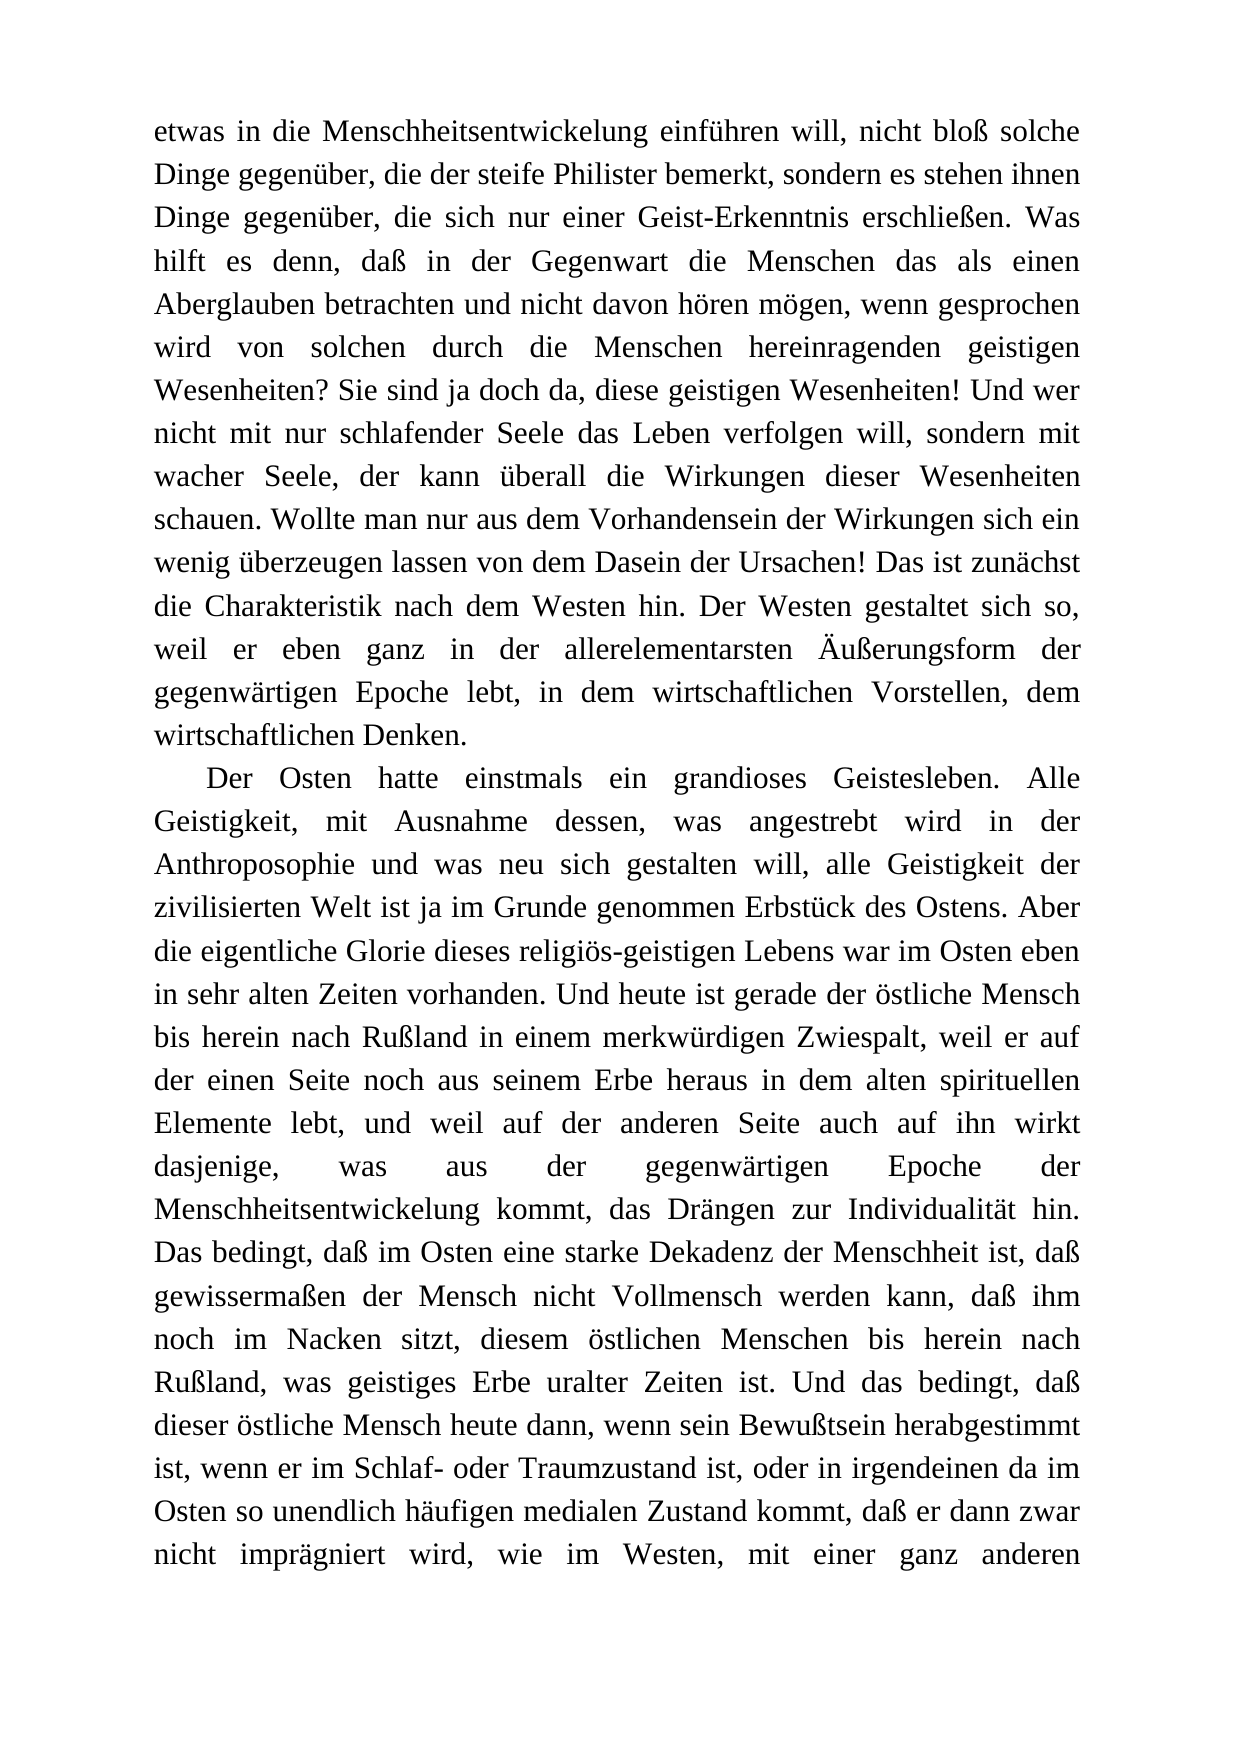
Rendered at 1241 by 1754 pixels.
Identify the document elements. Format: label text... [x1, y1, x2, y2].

text Der Osten hatte einstmals ein grandioses Geistesleben. Alle Geistigkeit, mit Ausnahme dessen, was angestrebt wird in der Anthroposophie und was neu sich gestalten will, alle Geistigkeit der zivilisierten Welt ist ja im Grunde genommen Erbstück des Ostens. Aber die eigentliche Glorie dieses religiös-geistigen Lebens war im Osten eben in sehr alten Zeiten vorhanden. Und heute ist gerade der östliche Mensch bis herein nach Rußland in einem merkwürdigen Zwiespalt, weil er auf der einen Seite noch aus seinem Erbe heraus in dem alten spirituellen Elemente lebt, und weil auf der anderen Seite auch auf ihn wirkt dasjenige, was aus der gegenwärtigen Epoche der Menschheitsentwickelung kommt, das Drängen zur Individualität hin. Das bedingt, daß im Osten eine starke Dekadenz der Menschheit ist, daß gewissermaßen der Mensch nicht Vollmensch werden kann, daß ihm noch im Nacken sitzt, diesem östlichen Menschen bis herein nach Rußland, was geistiges Erbe uralter Zeiten ist. Und das bedingt, daß dieser östliche Mensch heute dann, wenn sein Bewußtsein herabgestimmt ist, wenn er im Schlaf- oder Traumzustand ist, oder in irgendeinen da im Osten so unendlich häufigen medialen Zustand kommt, daß er dann zwar nicht imprägniert wird, wie im Westen, mit einer ganz anderen [154, 759, 1081, 1571]
text etwas in die Menschheitsentwickelung einführen will, nicht bloß solche Dinge gegenüber, die der steife Philister bemerkt, sondern es stehen ihnen Dinge gegenüber, die sich nur einer Geist-Erkenntnis erschließen. Was hilft es denn, daß in der Gegenwart die Menschen das als einen Aberglauben betrachten und nicht davon hören mögen, wenn gesprochen wird von solchen durch die Menschen hereinragenden geistigen Wesenheiten? Sie sind ja doch da, diese geistigen Wesenheiten! Und wer nicht mit nur schlafender Seele das Leben verfolgen will, sondern mit wacher Seele, der kann überall die Wirkungen dieser Wesenheiten schauen. Wollte man nur aus dem Vorhandensein der Wirkungen sich ein wenig überzeugen lassen von dem Dasein der Ursachen! Das ist zunächst die Charakteristik nach dem Westen hin. Der Westen gestaltet sich so, weil er eben ganz in der allerelementarsten Äußerungsform der gegenwärtigen Epoche lebt, in dem wirtschaftlichen Vorstellen, dem wirtschaftlichen Denken. [154, 112, 1081, 752]
